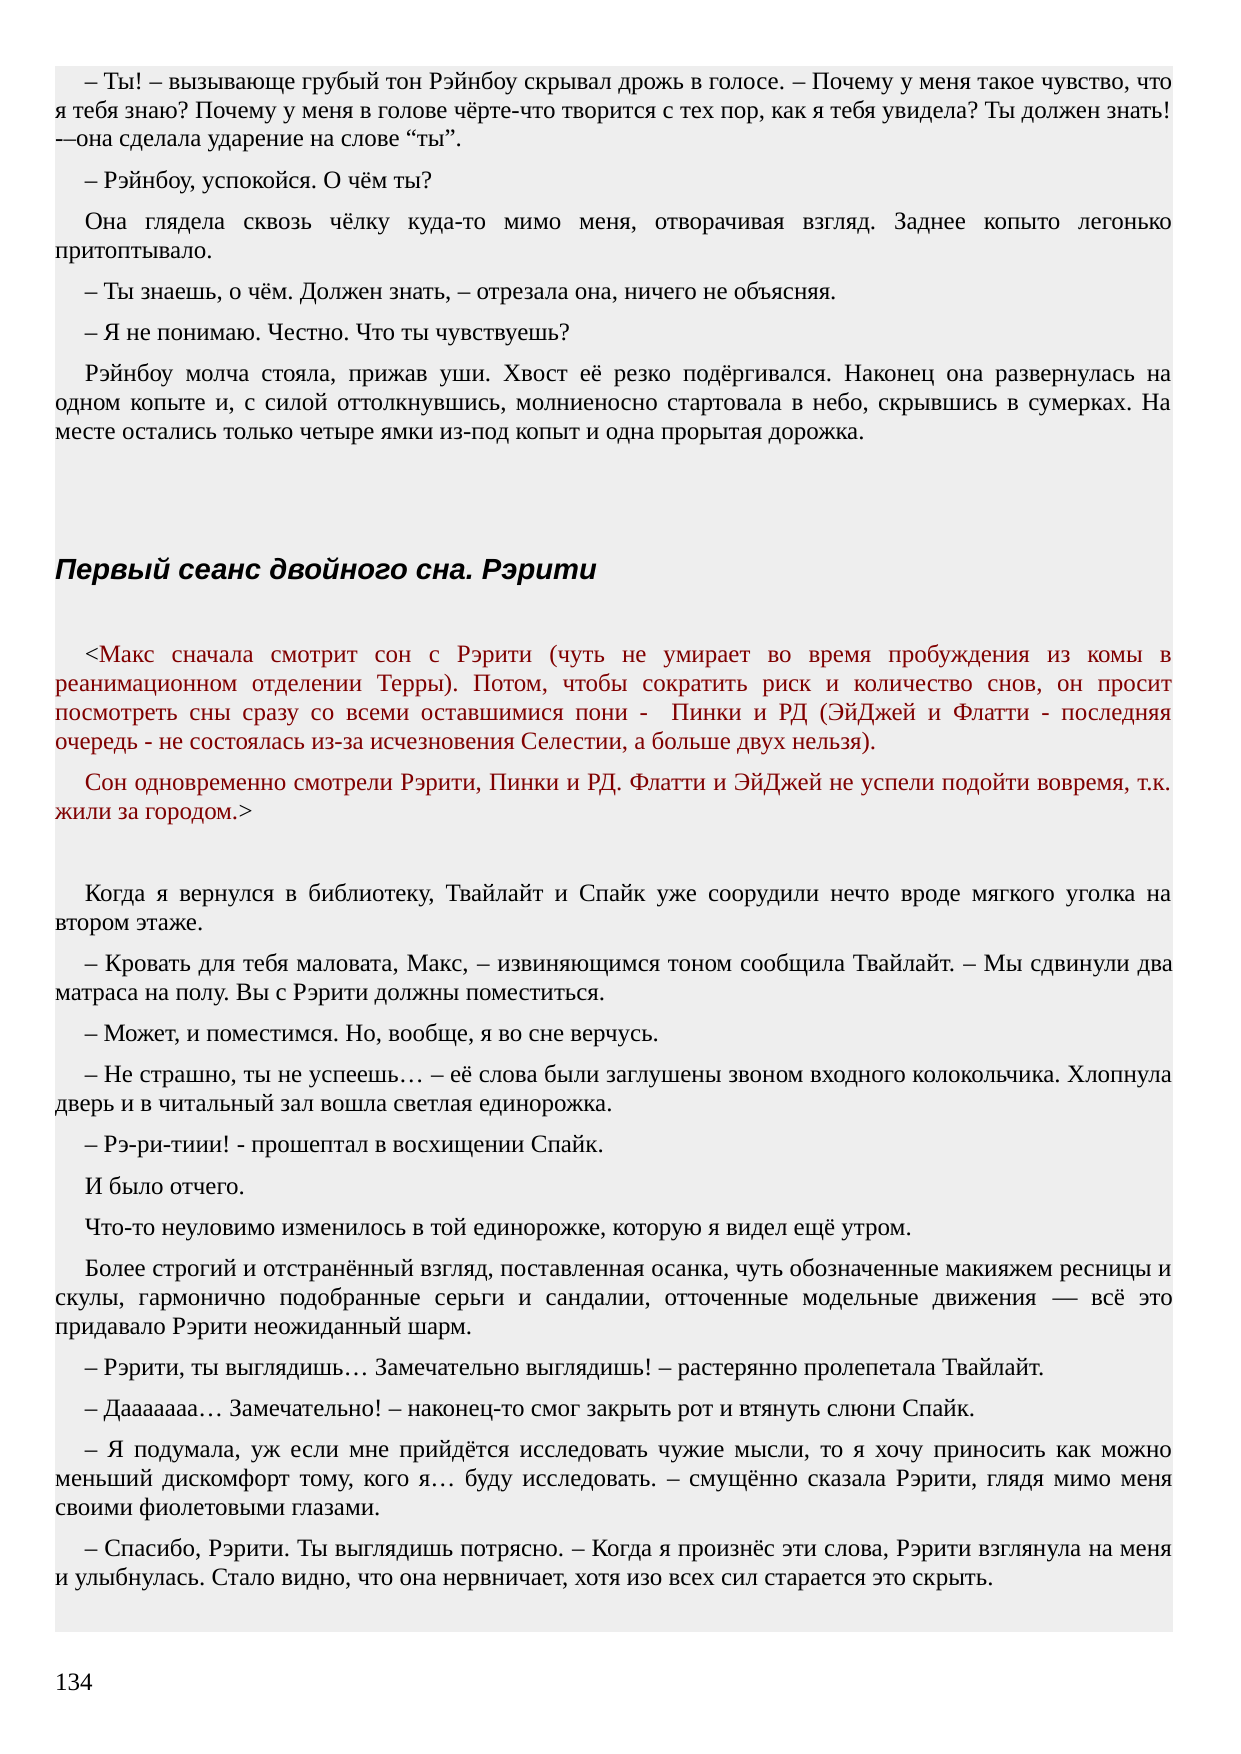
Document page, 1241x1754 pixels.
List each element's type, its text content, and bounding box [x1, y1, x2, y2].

text – Кровать для тебя маловата, Макс, – извиняющимся тоном сообщила Твайлайт. – Мы сдвинули два матраса на полу. Вы с Рэрити должны поместиться. [55, 948, 1173, 1006]
text – Не страшно, ты не успеешь… – её слова были заглушены звоном входного колокольчика. Хлопнула дверь и в читальный зал вошла светлая единорожка. [55, 1059, 1173, 1117]
text Более строгий и отстранённый взгляд, поставленная осанка, чуть обозначенные макияжем ресницы и скулы, гармонично подобранные серьги и сандалии, отточенные модельные движения — всё это придавало Рэрити неожиданный шарм. [55, 1253, 1173, 1339]
text – Я не понимаю. Честно. Что ты чувствуешь? [55, 317, 1173, 346]
text – Ты знаешь, о чём. Должен знать, – отрезала она, ничего не объясняя. [55, 276, 1173, 305]
text Она глядела сквозь чёлку куда-то мимо меня, отворачивая взгляд. Заднее копыто легонько притоптывало. [55, 206, 1173, 263]
text – Рэйнбоу, успокойся. О чём ты? [55, 165, 1173, 193]
text И было отчего. [55, 1171, 1173, 1199]
text – Может, и поместимся. Но, вообще, я во сне верчусь. [55, 1018, 1173, 1047]
text – Рэ-ри-тиии! - прошептал в восхищении Спайк. [55, 1129, 1173, 1158]
text – Дааааааа… Замечательно! – наконец-то смог закрыть рот и втянуть слюни Спайк. [55, 1393, 1173, 1422]
text Сон одновременно смотрели Рэрити, Пинки и РД. Флатти и ЭйДжей не успели подойти вовремя, т.к. жили за городом.> [55, 767, 1173, 824]
text – Спасибо, Рэрити. Ты выглядишь потрясно. – Когда я произнёс эти слова, Рэрити взглянула на меня и улыбнулась. Стало видно, что она нервничает, хотя изо всех сил старается это скрыть. [55, 1533, 1173, 1591]
text – Рэрити, ты выглядишь… Замечательно выглядишь! – растерянно пролепетала Твайлайт. [55, 1352, 1173, 1381]
subtitle Первый сеанс двойного сна. Рэрити [55, 552, 1173, 586]
text – Я подумала, уж если мне прийдётся исследовать чужие мысли, то я хочу приносить как можно меньший дискомфорт тому, кого я… буду исследовать. – смущённо сказала Рэрити, глядя мимо меня своими фиолетовыми глазами. [55, 1434, 1173, 1521]
text <Макс сначала смотрит сон с Рэрити (чуть не умирает во время пробуждения из комы в реанимационном отделении Терры). Потом, чтобы сократить риск и количество снов, он просит посмотреть сны сразу со всеми оставшимися пони - Пинки и РД (ЭйДжей и Флатти - последняя очередь - не состоялась из-за исчезновения Селестии, а больше двух нельзя). [55, 639, 1173, 754]
text Рэйнбоу молча стояла, прижав уши. Хвост её резко подёргивался. Наконец она развернулась на одном копыте и, с силой оттолкнувшись, молниеносно стартовала в небо, скрывшись в сумерках. На месте остались только четыре ямки из-под копыт и одна прорытая дорожка. [55, 358, 1173, 445]
text – Ты! – вызывающе грубый тон Рэйнбоу скрывал дрожь в голосе. – Почему у меня такое чувство, что я тебя знаю? Почему у меня в голове чёрте-что творится с тех пор, как я тебя увидела? Ты должен знать! -–она сделала ударение на слове “ты”. [55, 66, 1173, 152]
text Что-то неуловимо изменилось в той единорожке, которую я видел ещё утром. [55, 1212, 1173, 1241]
text Когда я вернулся в библиотеку, Твайлайт и Спайк уже соорудили нечто вроде мягкого уголка на втором этаже. [55, 878, 1173, 936]
